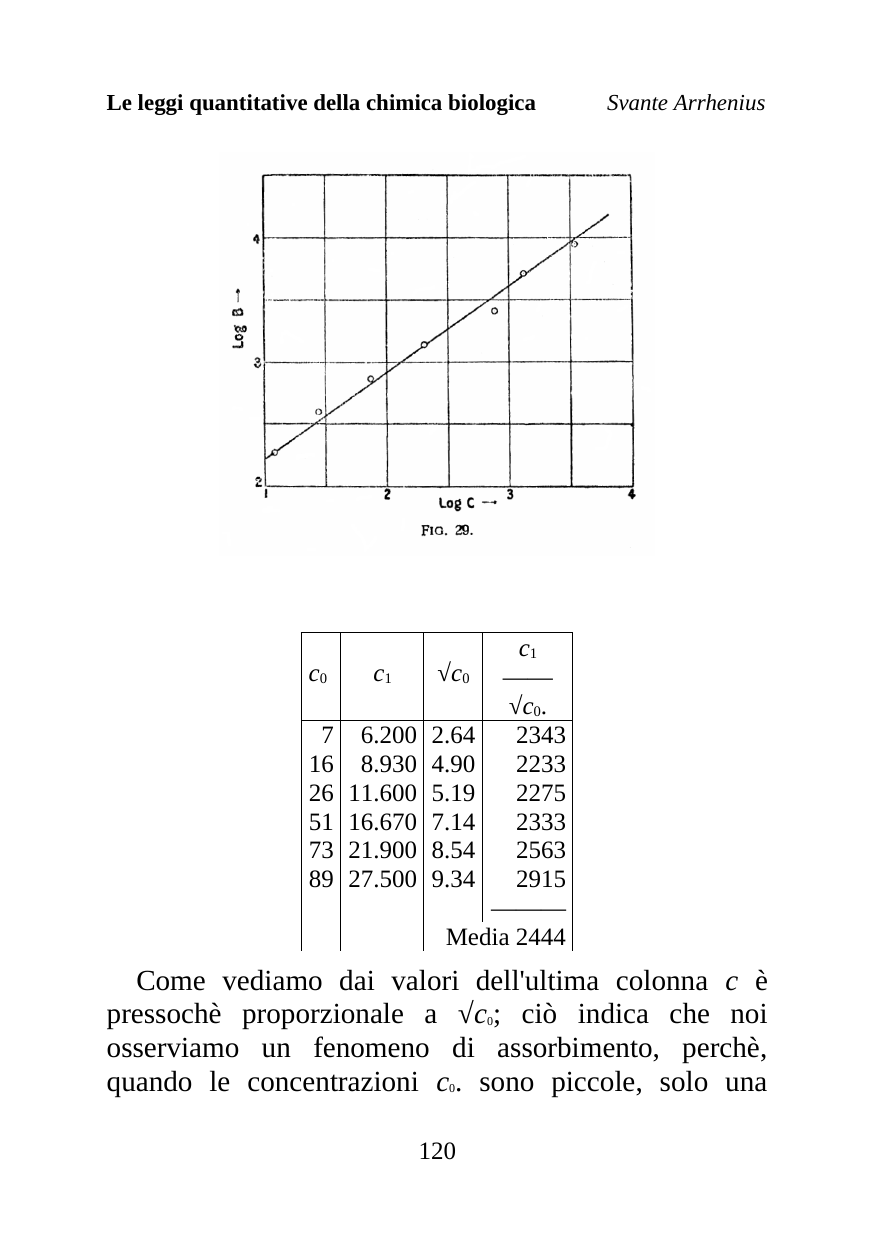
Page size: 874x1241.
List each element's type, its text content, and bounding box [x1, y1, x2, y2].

table_cell [302, 922, 340, 951]
table_cell 2915 [483, 864, 572, 893]
table_cell 2233 [483, 749, 572, 778]
table_header c0 [302, 633, 340, 719]
table_header √c0 [424, 633, 482, 719]
table_cell 73 [302, 836, 340, 864]
table_cell 2563 [483, 836, 572, 864]
table_cell [424, 893, 482, 922]
table_cell [341, 893, 423, 922]
table_cell ——— [483, 893, 572, 922]
table_cell 16 [302, 749, 340, 778]
table_cell 7.14 [424, 807, 482, 836]
table_cell 2343 [483, 721, 572, 749]
table_cell 89 [302, 864, 340, 893]
table_header c1 [341, 633, 423, 719]
table_cell 8.930 [341, 749, 423, 778]
table_cell 21.900 [341, 836, 423, 864]
table_cell 11.600 [341, 778, 423, 807]
table_cell Media 2444 [424, 922, 572, 951]
table_cell 7 [302, 721, 340, 749]
table_cell 26 [302, 778, 340, 807]
table_cell 5.19 [424, 778, 482, 807]
picture [219, 152, 655, 556]
table_cell [341, 922, 423, 951]
table_header c1 —— √c0. [483, 633, 572, 719]
table_cell 2333 [483, 807, 572, 836]
table_cell 4.90 [424, 749, 482, 778]
table_cell 2.64 [424, 721, 482, 749]
table_cell [302, 893, 340, 922]
table_cell 2275 [483, 778, 572, 807]
table_cell 16.670 [341, 807, 423, 836]
text Come vediamo dai valori dell'ultima colonna c è pressochè proporzionale a √c0; ciò indica che noi osserviamo un fenomeno di assorbimento, perchè, quando le concentrazioni c0. sono piccole, solo una [106, 963, 768, 1097]
table_cell 51 [302, 807, 340, 836]
table_cell 9.34 [424, 864, 482, 893]
table_cell 6.200 [341, 721, 423, 749]
table_cell 8.54 [424, 836, 482, 864]
table_cell 27.500 [341, 864, 423, 893]
